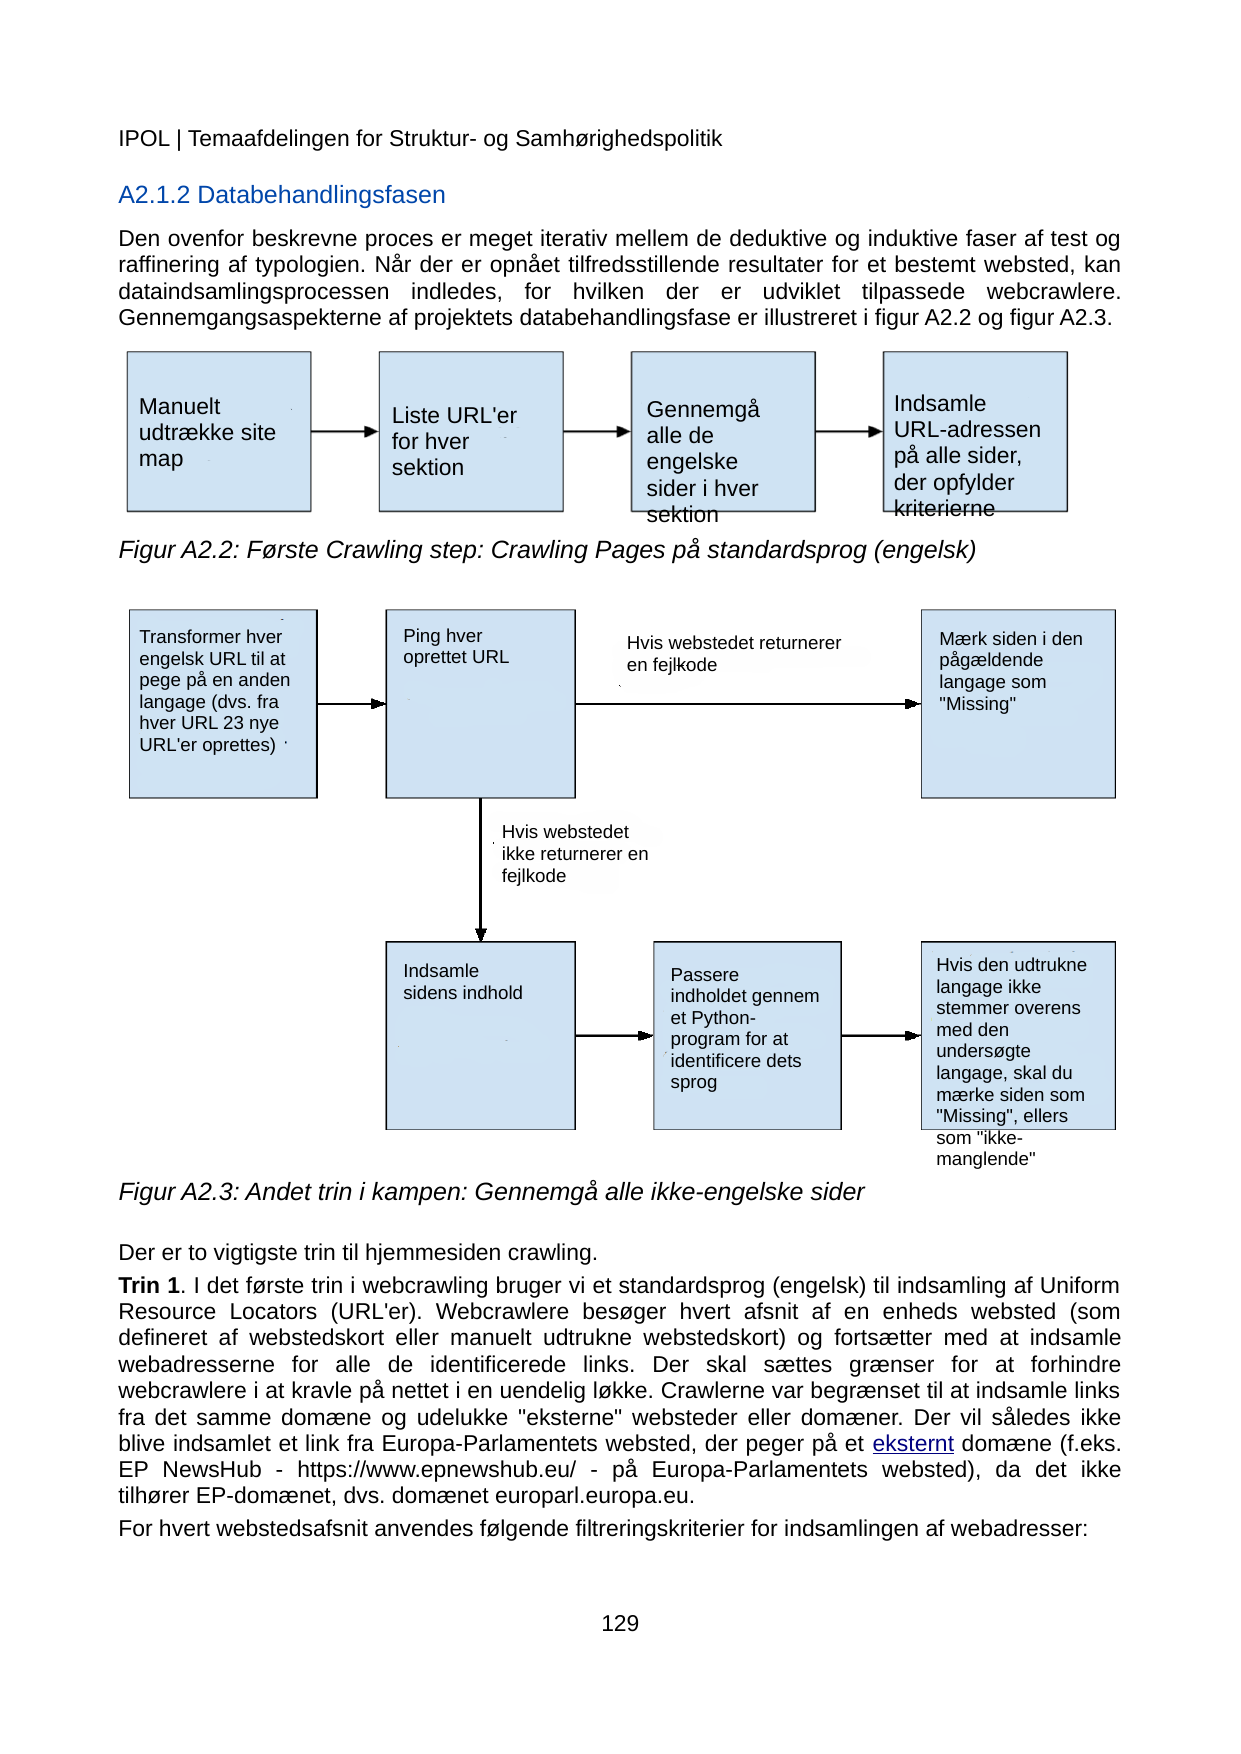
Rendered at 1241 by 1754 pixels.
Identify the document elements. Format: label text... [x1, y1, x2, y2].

text Figur A2.2: Første Crawling step: Crawling Pages på standardsprog (engelsk) [118, 518, 1072, 564]
text Den ovenfor beskrevne proces er meget iterativ mellem de deduktive og induktive faser af test og raffinering af typologien. Når der er opnået tilfredsstillende resultater for et bestemt websted, kan dataindsamlingsprocessen indledes, for hvilken der er udviklet tilpassede webcrawlere. Gennemgangsaspekterne af projektets databehandlingsfase er illustreret i figur A2.2 og figur A2.3. [118, 225, 1122, 330]
text Figur A2.3: Andet trin i kampen: Gennemgå alle ikke-engelske sider [118, 1135, 1125, 1206]
subtitle A2.1.2 Databehandlingsfasen [118, 180, 1122, 209]
picture [696, 511, 703, 518]
text For hvert webstedsafsnit anvendes følgende filtreringskriterier for indsamlingen af webadresser: [118, 1515, 1122, 1542]
picture [118, 598, 1125, 1135]
picture [118, 340, 1072, 518]
text Trin 1. I det første trin i webcrawling bruger vi et standardsprog (engelsk) til indsamling af Uniform Resource Locators (URL'er). Webcrawlere besøger hvert afsnit af en enheds websted (som defineret af webstedskort eller manuelt udtrukne webstedskort) og fortsætter med at indsamle webadresserne for alle de identificerede links. Der skal sættes grænser for at forhindre webcrawlere i at kravle på nettet i en uendelig løkke. Crawlerne var begrænset til at indsamle links fra det samme domæne og udelukke "eksterne" websteder eller domæner. Der vil således ikke blive indsamlet et link fra Europa-Parlamentets websted, der peger på et eksternt domæne (f.eks. EP NewsHub - https://www.epnewshub.eu/ - på Europa-Parlamentets websted), da det ikke tilhører EP-domænet, dvs. domænet europarl.europa.eu. [118, 1272, 1122, 1509]
text Der er to vigtigste trin til hjemmesiden crawling. [118, 1239, 1122, 1265]
